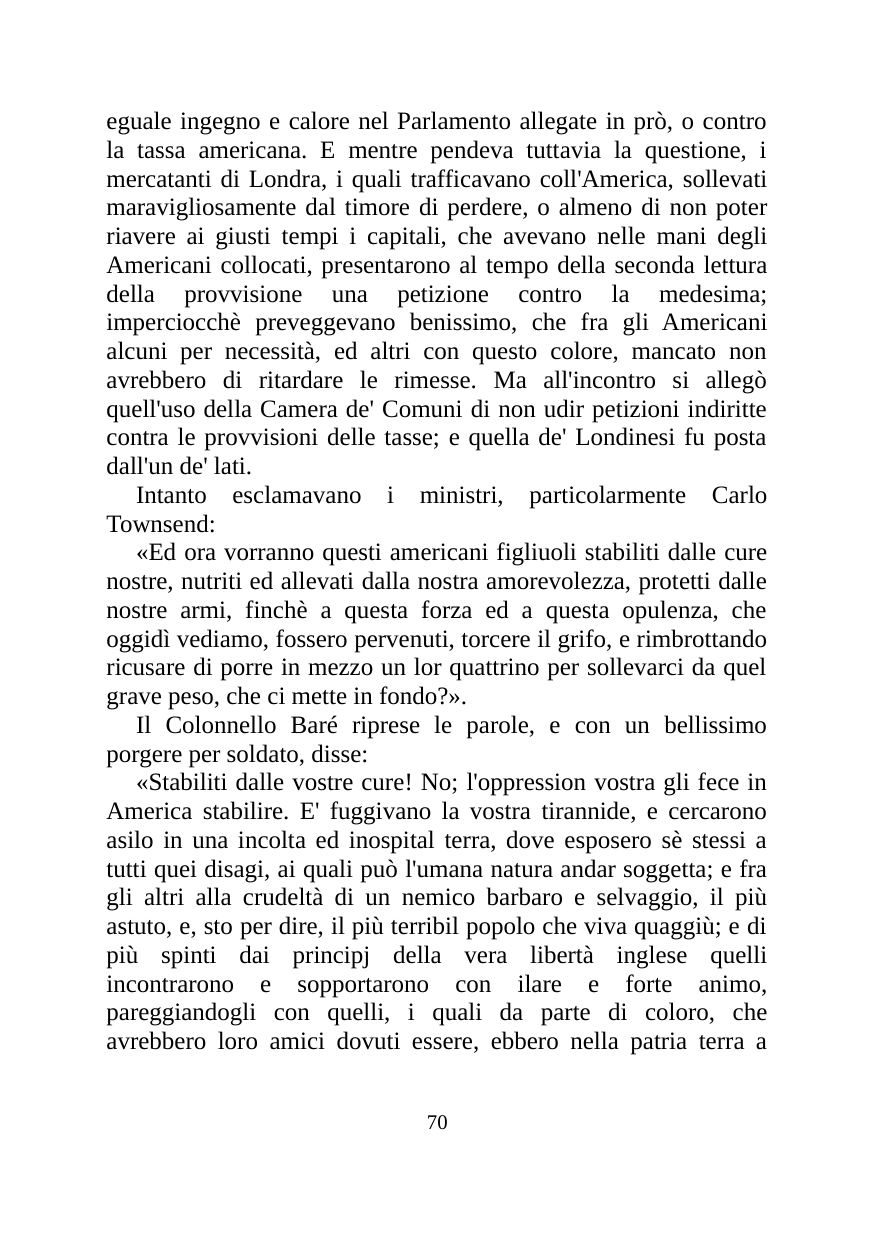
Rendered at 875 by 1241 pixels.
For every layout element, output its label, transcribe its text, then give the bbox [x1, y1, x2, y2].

text Il Colonnello Baré riprese le parole, e con un bellissimo porgere per soldato, disse: [106, 710, 768, 767]
text Intanto esclamavano i ministri, particolarmente Carlo Townsend: [106, 480, 768, 537]
text «Ed ora vorranno questi americani figliuoli stabiliti dalle cure nostre, nutriti ed allevati dalla nostra amorevolezza, protetti dalle nostre armi, finchè a questa forza ed a questa opulenza, che oggidì vediamo, fossero pervenuti, torcere il grifo, e rimbrottando ricusare di porre in mezzo un lor quattrino per sollevarci da quel grave peso, che ci mette in fondo?». [106, 537, 768, 710]
text «Stabiliti dalle vostre cure! No; l'oppression vostra gli fece in America stabilire. E' fuggivano la vostra tirannide, e cercarono asilo in una incolta ed inospital terra, dove esposero sè stessi a tutti quei disagi, ai quali può l'umana natura andar soggetta; e fra gli altri alla crudeltà di un nemico barbaro e selvaggio, il più astuto, e, sto per dire, il più terribil popolo che viva quaggiù; e di più spinti dai principj della vera libertà inglese quelli incontrarono e sopportarono con ilare e forte animo, pareggiandogli con quelli, i quali da parte di coloro, che avrebbero loro amici dovuti essere, ebbero nella patria terra a [106, 767, 768, 1055]
text eguale ingegno e calore nel Parlamento allegate in prò, o contro la tassa americana. E mentre pendeva tuttavia la questione, i mercatanti di Londra, i quali trafficavano coll'America, sollevati maravigliosamente dal timore di perdere, o almeno di non poter riavere ai giusti tempi i capitali, che avevano nelle mani degli Americani collocati, presentarono al tempo della seconda lettura della provvisione una petizione contro la medesima; imperciocchè preveggevano benissimo, che fra gli Americani alcuni per necessità, ed altri con questo colore, mancato non avrebbero di ritardare le rimesse. Ma all'incontro si allegò quell'uso della Camera de' Comuni di non udir petizioni indiritte contra le provvisioni delle tasse; e quella de' Londinesi fu posta dall'un de' lati. [106, 106, 768, 480]
